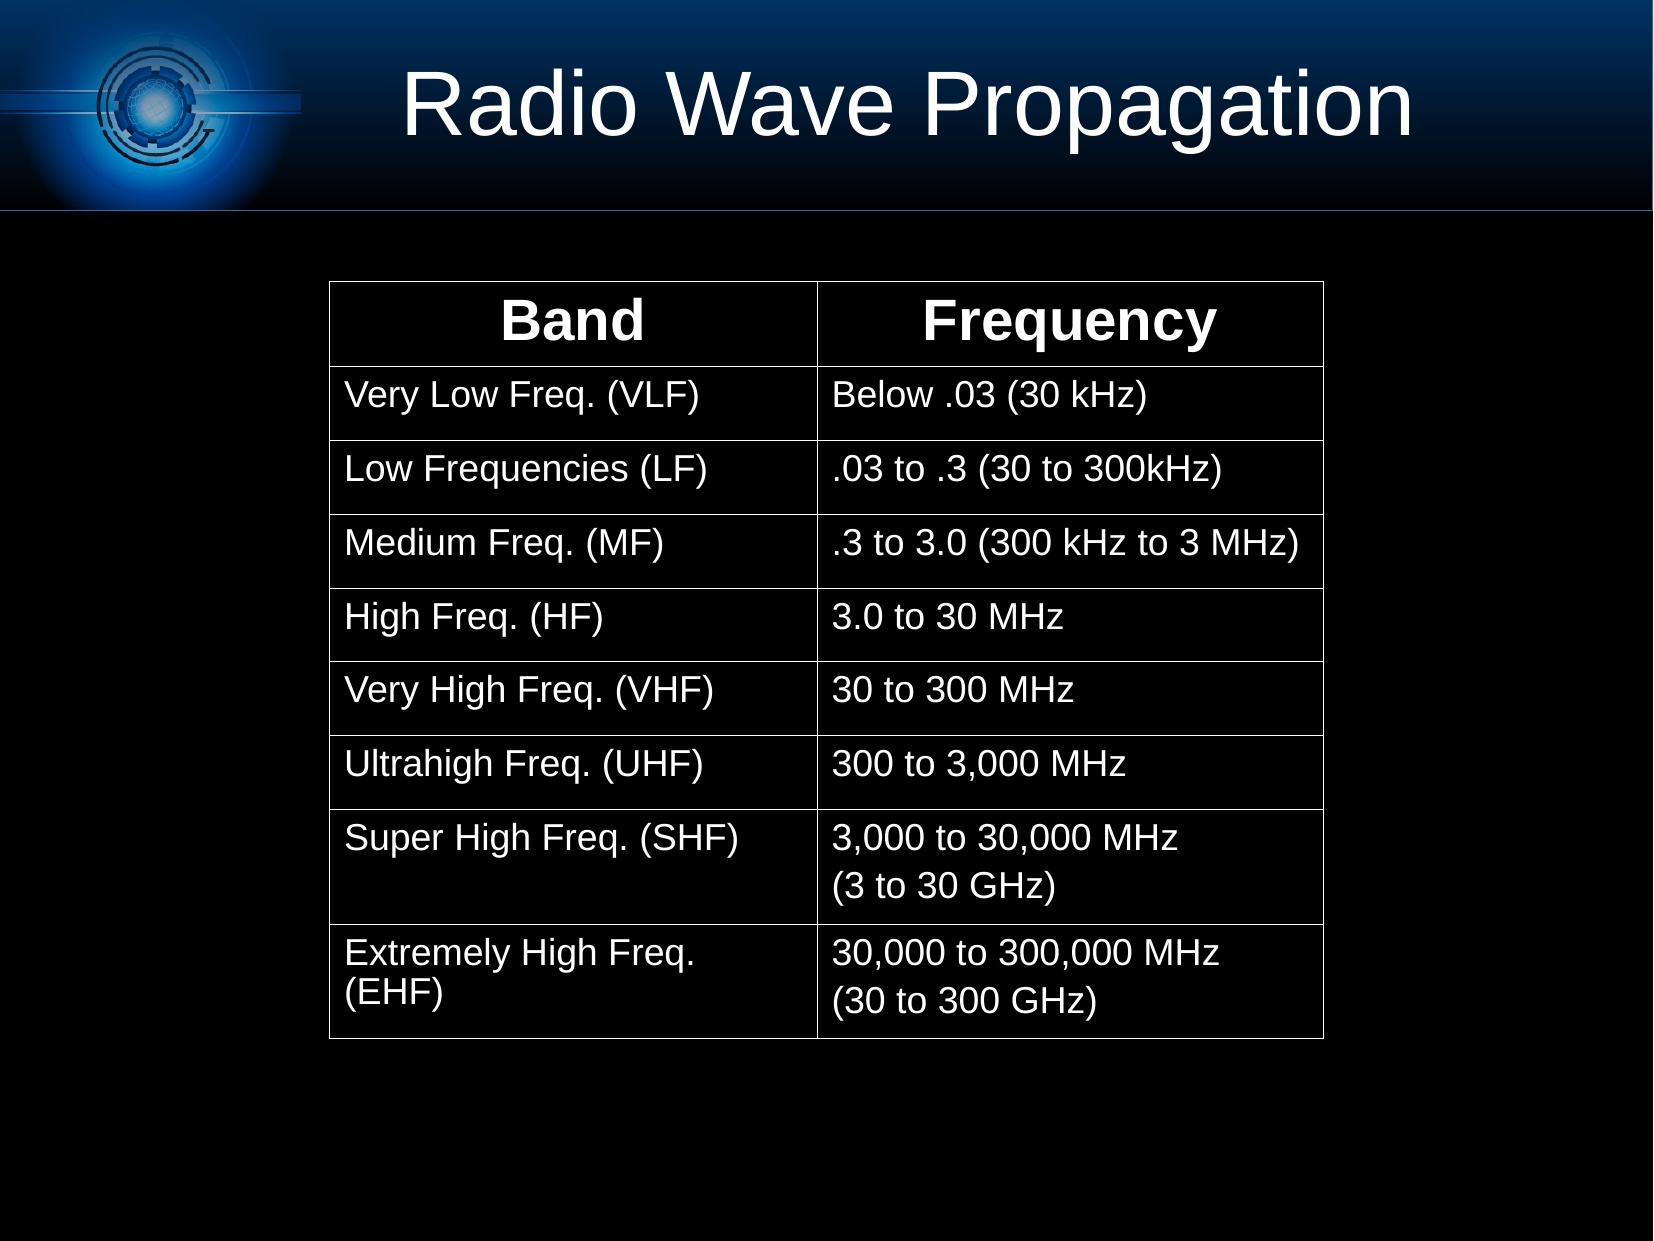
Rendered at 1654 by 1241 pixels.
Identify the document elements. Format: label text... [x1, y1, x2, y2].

table_cell High Freq. (HF) [330, 589, 817, 661]
table_cell 30,000 to 300,000 MHz (30 to 300 GHz) [818, 925, 1323, 1038]
table_header Band [330, 282, 817, 366]
table_cell 300 to 3,000 MHz [818, 736, 1323, 809]
table_cell Low Frequencies (LF) [330, 441, 817, 514]
table_cell 30 to 300 MHz [818, 662, 1323, 735]
table_header Frequency [818, 282, 1323, 366]
table_cell .03 to .3 (30 to 300kHz) [818, 441, 1323, 514]
picture [0, 88, 301, 210]
title Radio Wave Propagation [165, 0, 1653, 208]
table_cell 3.0 to 30 MHz [818, 589, 1323, 661]
table_cell Very Low Freq. (VLF) [330, 367, 817, 440]
table_cell Medium Freq. (MF) [330, 515, 817, 588]
table_cell Very High Freq. (VHF) [330, 662, 817, 735]
table_cell .3 to 3.0 (300 kHz to 3 MHz) [818, 515, 1323, 588]
table_cell Super High Freq. (SHF) [330, 810, 817, 924]
table_cell Ultrahigh Freq. (UHF) [330, 736, 817, 809]
table_cell Extremely High Freq. (EHF) [330, 925, 817, 1038]
table_cell Below .03 (30 kHz) [818, 367, 1323, 440]
table_cell 3,000 to 30,000 MHz (3 to 30 GHz) [818, 810, 1323, 924]
